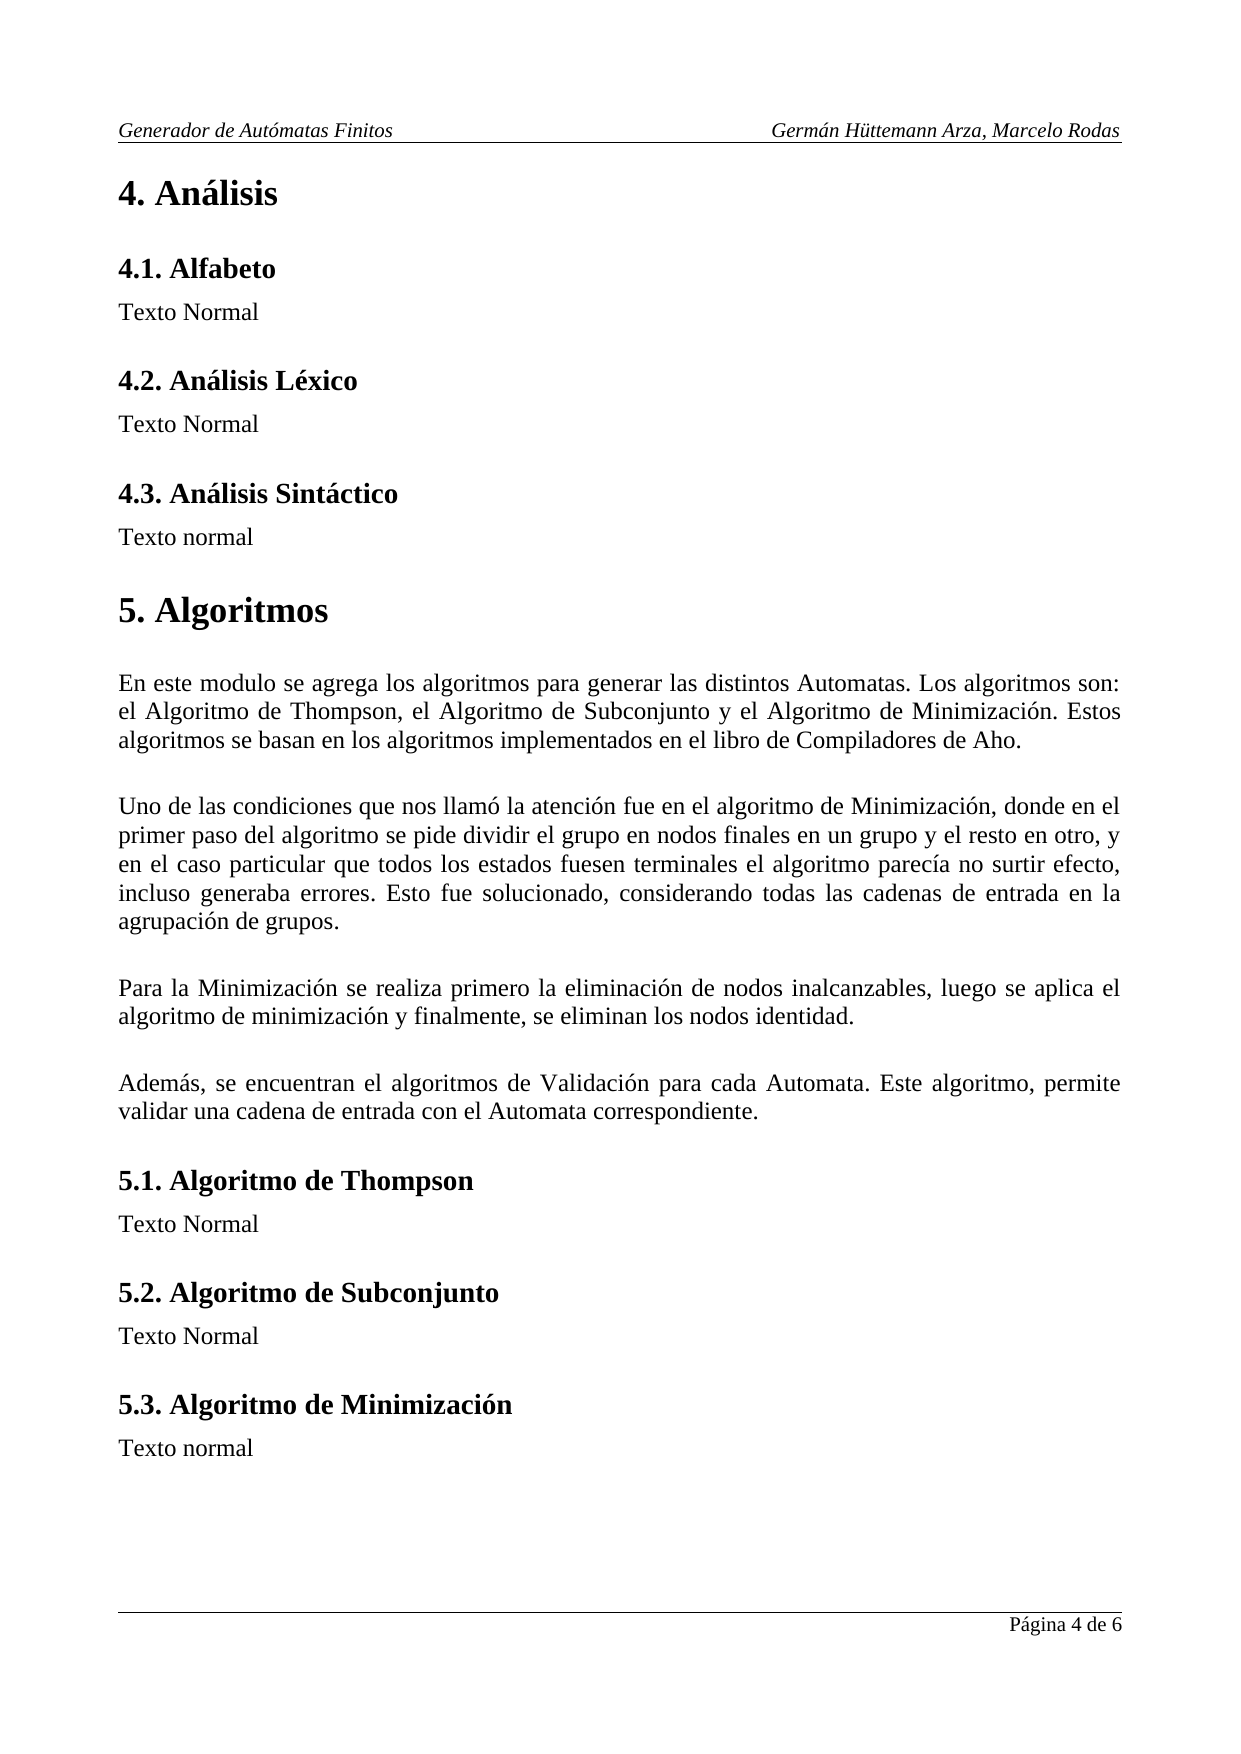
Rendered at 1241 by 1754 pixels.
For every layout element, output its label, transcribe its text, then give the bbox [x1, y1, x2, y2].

text Texto Normal [118, 1321, 1122, 1350]
text Texto normal [118, 1433, 1122, 1462]
text Para la Minimización se realiza primero la eliminación de nodos inalcanzables, luego se aplica el algoritmo de minimización y finalmente, se eliminan los nodos identidad. [118, 973, 1122, 1030]
text En este modulo se agrega los algoritmos para generar las distintos Automatas. Los algoritmos son: el Algoritmo de Thompson, el Algoritmo de Subconjunto y el Algoritmo de Minimización. Estos algoritmos se basan en los algoritmos implementados en el libro de Compiladores de Aho. [118, 668, 1122, 754]
subtitle 5.2. Algoritmo de Subconjunto [118, 1275, 1122, 1308]
text Además, se encuentran el algoritmos de Validación para cada Automata. Este algoritmo, permite validar una cadena de entrada con el Automata correspondiente. [118, 1068, 1122, 1125]
text Texto Normal [118, 297, 1122, 326]
subtitle 5.1. Algoritmo de Thompson [118, 1163, 1122, 1196]
subtitle 4.1. Alfabeto [118, 251, 1122, 285]
text Texto normal [118, 522, 1122, 551]
text Texto Normal [118, 1209, 1122, 1237]
subtitle 5. Algoritmos [118, 588, 1122, 630]
subtitle 4.2. Análisis Léxico [118, 363, 1122, 397]
subtitle 4. Análisis [118, 172, 1122, 214]
text Uno de las condiciones que nos llamó la atención fue en el algoritmo de Minimización, donde en el primer paso del algoritmo se pide dividir el grupo en nodos finales en un grupo y el resto en otro, y en el caso particular que todos los estados fuesen terminales el algoritmo parecía no surtir efecto, incluso generaba errores. Esto fue solucionado, considerando todas las cadenas de entrada en la agrupación de grupos. [118, 791, 1122, 935]
subtitle 4.3. Análisis Sintáctico [118, 476, 1122, 509]
subtitle 5.3. Algoritmo de Minimización [118, 1387, 1122, 1421]
text Texto Normal [118, 409, 1122, 438]
